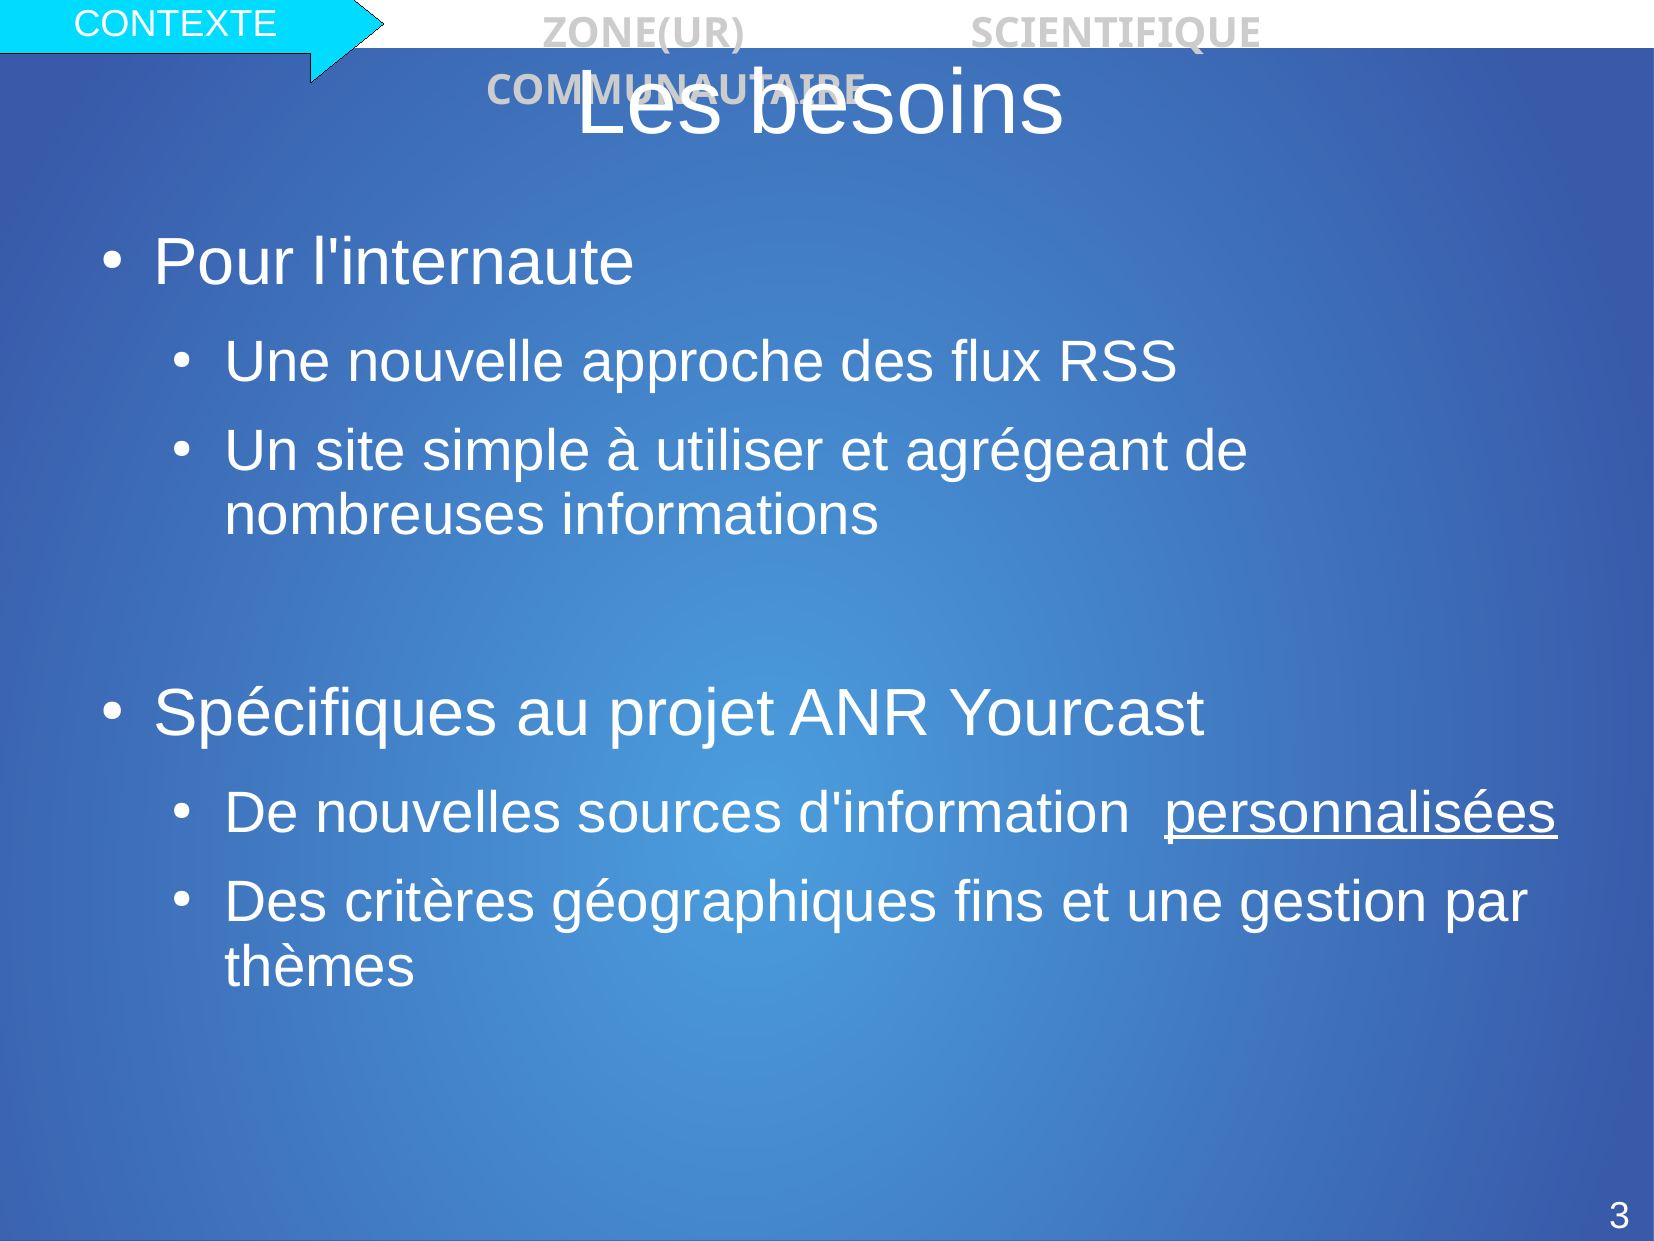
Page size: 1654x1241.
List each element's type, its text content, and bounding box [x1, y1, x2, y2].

picture [0, 48, 1654, 1241]
title Les besoins [23, 49, 1619, 154]
text_box CONTEXTE [0, 0, 384, 83]
list Pour l'internaute Une nouvelle approche des flux RSS Un site simple à utiliser et agrégeant de nombreuses informations Spécifiques au projet ANR Yourcast De nouvelles sources d'information personnalisées Des critères géographiques fins et une gestion par thèmes [82, 224, 1571, 1043]
